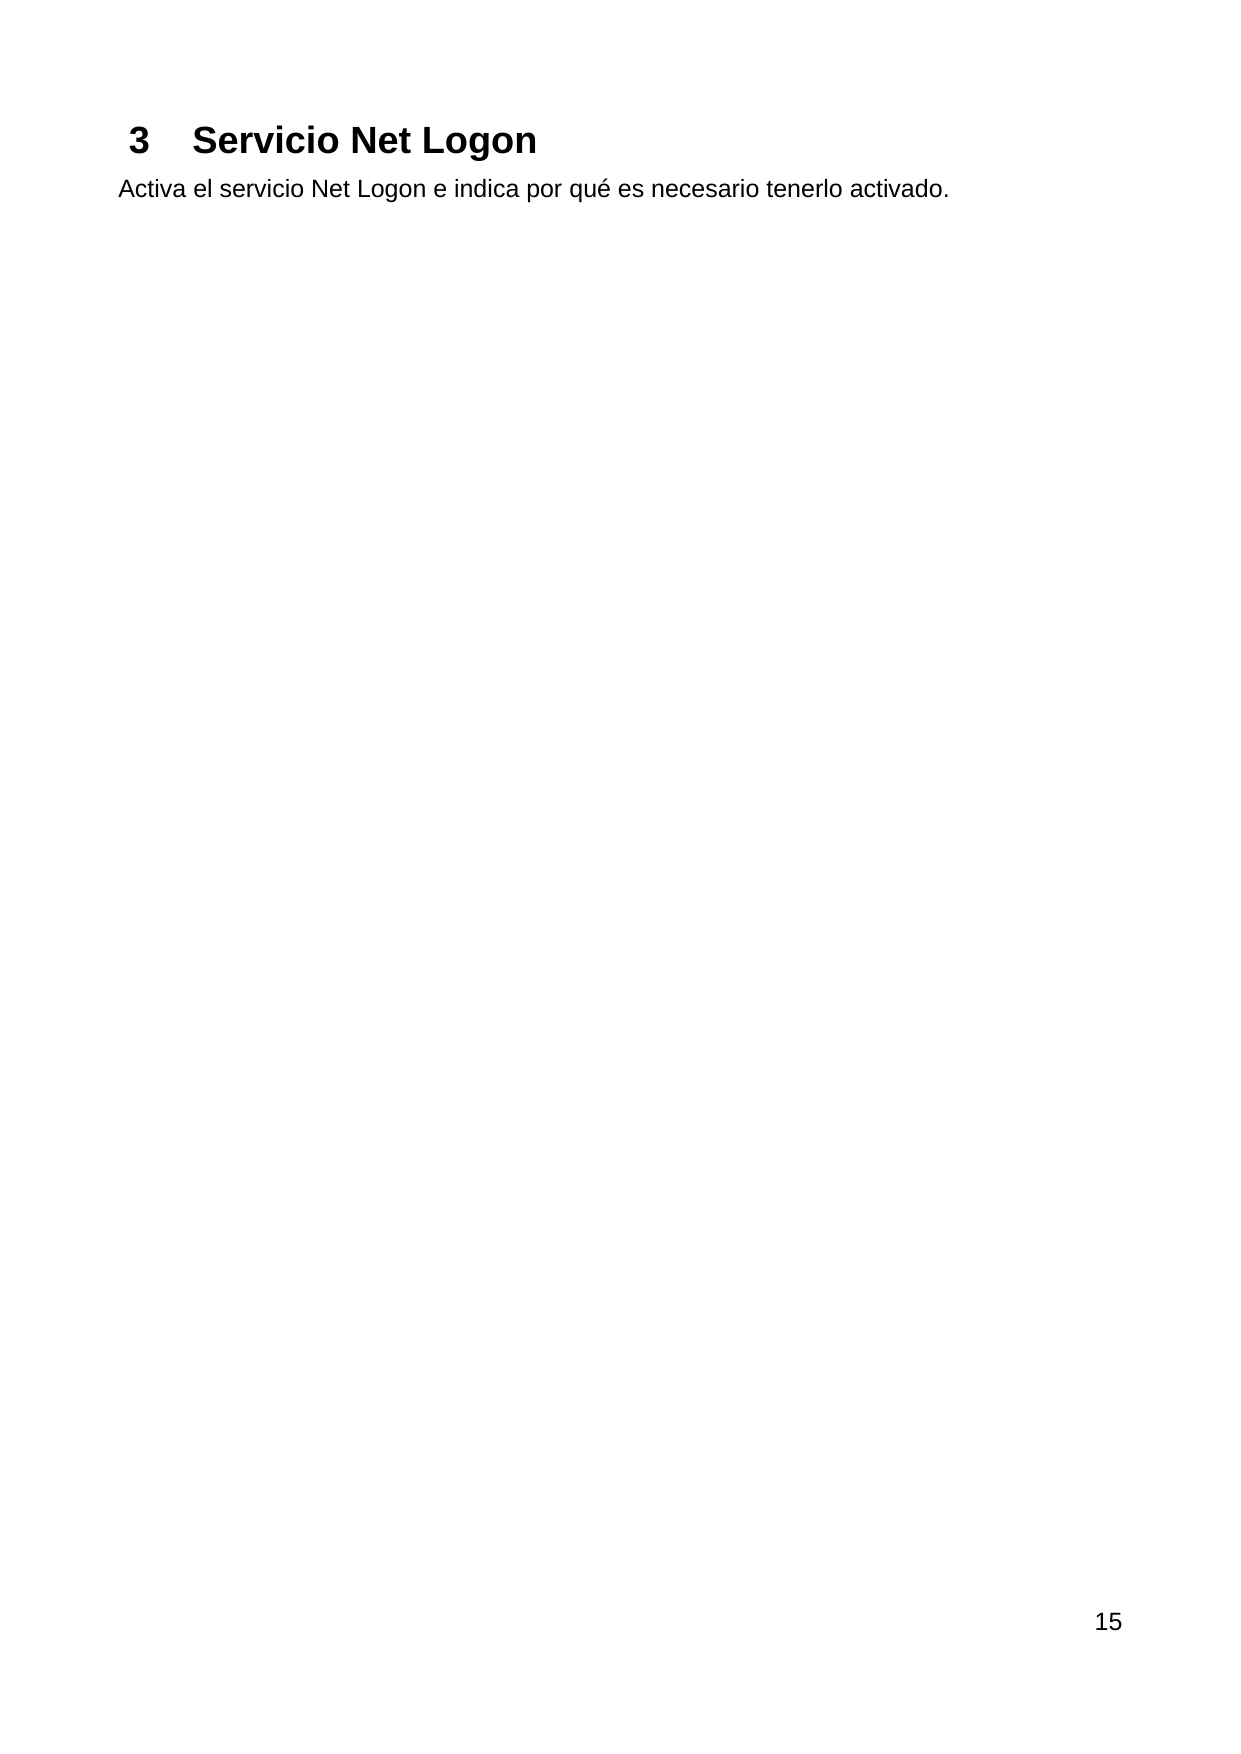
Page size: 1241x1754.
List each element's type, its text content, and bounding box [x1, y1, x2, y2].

subtitle Servicio Net Logon [118, 118, 1122, 162]
text Activa el servicio Net Logon e indica por qué es necesario tenerlo activado. [118, 174, 1122, 203]
